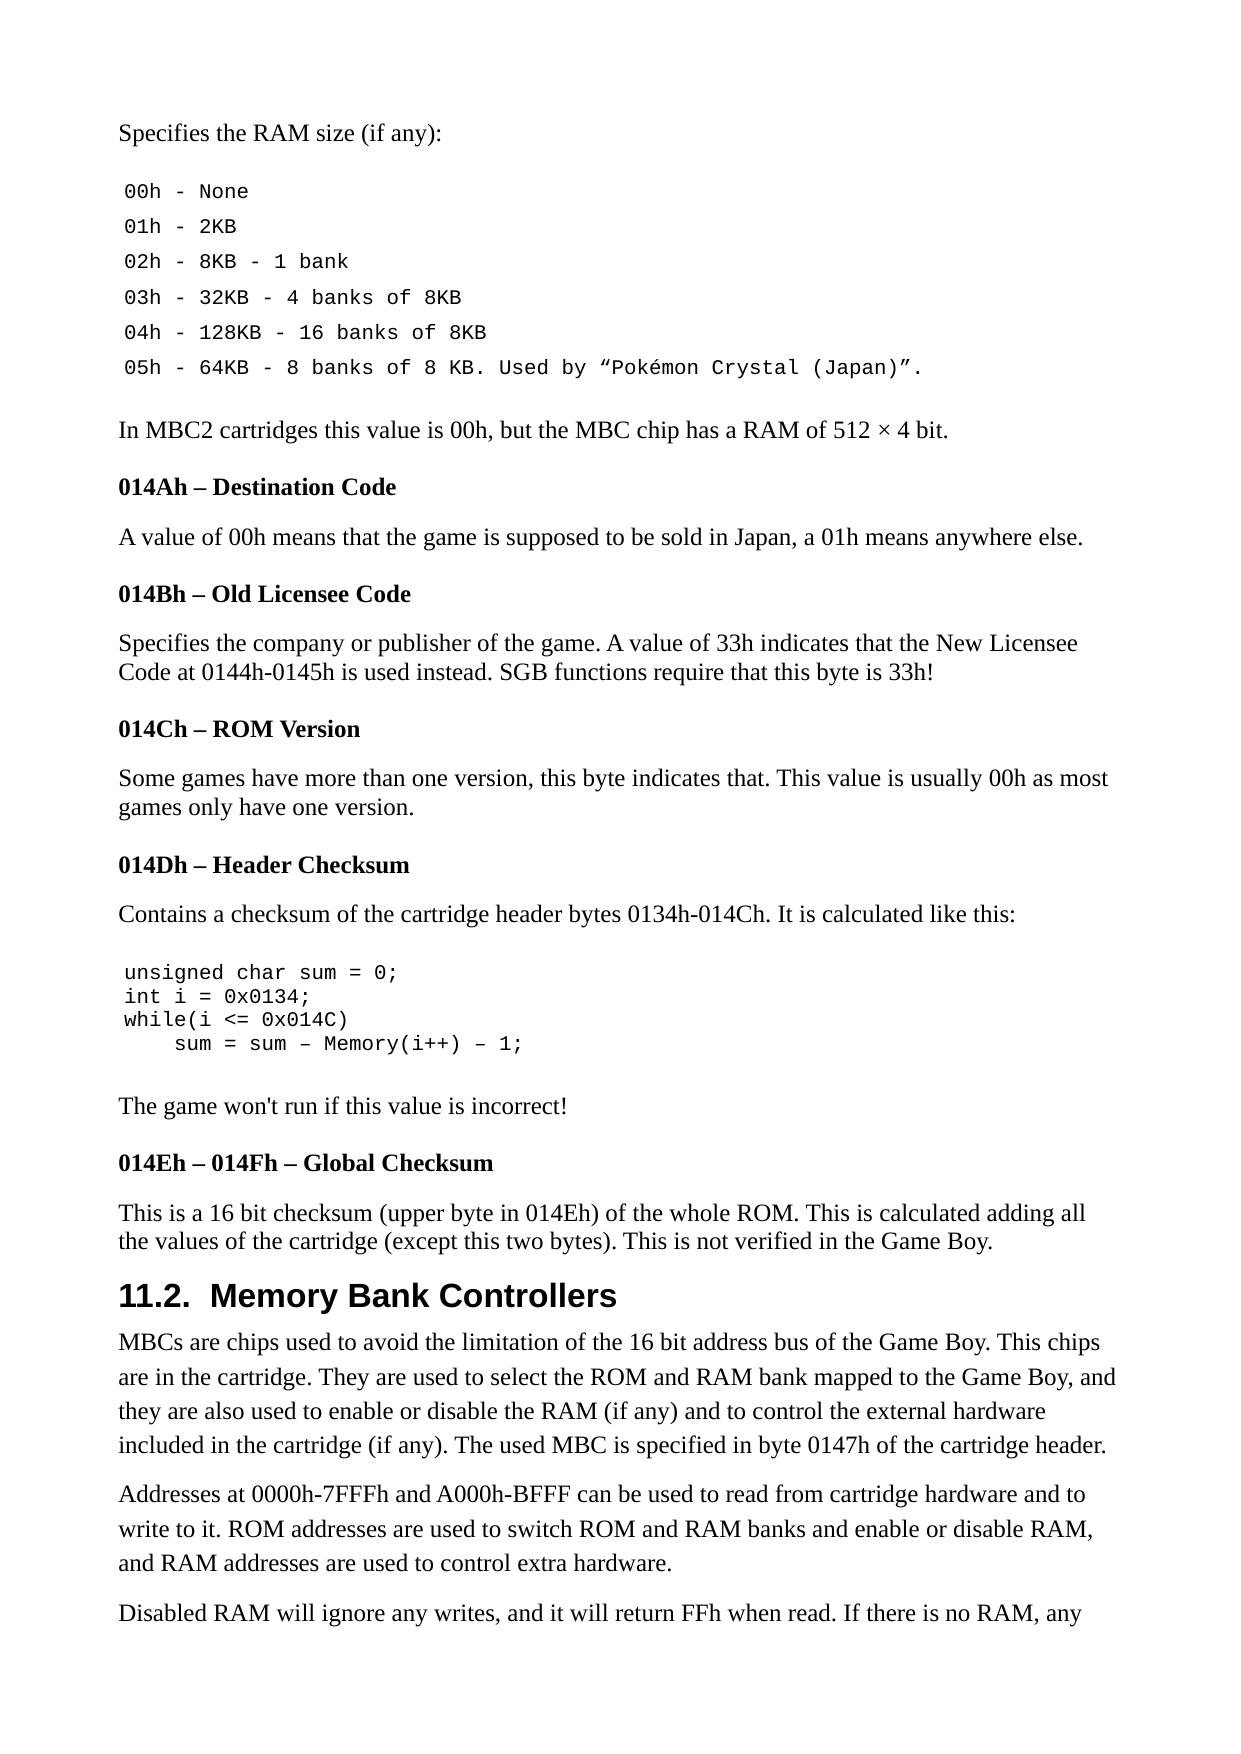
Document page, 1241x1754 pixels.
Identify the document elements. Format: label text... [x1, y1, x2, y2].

text 014Ah – Destination Code [118, 472, 1122, 501]
table_cell 05h - 64KB - 8 banks of 8 KB. Used by “Pokémon Crystal (Japan)”. [118, 351, 1123, 386]
text Some games have more than one version, this byte indicates that. This value is usually 00h as most games only have one version. [118, 763, 1122, 821]
table_cell 03h - 32KB - 4 banks of 8KB [118, 281, 1123, 316]
text 014Eh – 014Fh – Global Checksum [118, 1148, 1122, 1177]
table_cell 01h - 2KB [118, 211, 1123, 246]
table_cell 04h - 128KB - 16 banks of 8KB [118, 316, 1123, 351]
subtitle Memory Bank Controllers [118, 1276, 1122, 1314]
table_cell 02h - 8KB - 1 bank [118, 246, 1123, 281]
text A value of 00h means that the game is supposed to be sold in Japan, a 01h means anywhere else. [118, 522, 1122, 550]
text 014Dh – Header Checksum [118, 850, 1122, 878]
text 014Ch – ROM Version [118, 714, 1122, 743]
text 014Bh – Old Licensee Code [118, 579, 1122, 608]
text The game won't run if this value is incorrect! [118, 1091, 1122, 1120]
table_header 00h - None [118, 176, 1123, 211]
text This is a 16 bit checksum (upper byte in 014Eh) of the whole ROM. This is calculated adding all the values of the cartridge (except this two bytes). This is not verified in the Game Boy. [118, 1198, 1122, 1255]
text Specifies the RAM size (if any): [118, 118, 1122, 147]
text Contains a checksum of the cartridge header bytes 0134h-014Ch. It is calculated like this: [118, 899, 1122, 927]
text Specifies the company or publisher of the game. A value of 33h indicates that the New Licensee Code at 0144h-0145h is used instead. SGB functions require that this byte is 33h! [118, 628, 1122, 686]
text Addresses at 0000h-7FFFh and A000h-BFFF can be used to read from cartridge hardware and to write to it. ROM addresses are used to switch ROM and RAM banks and enable or disable RAM, and RAM addresses are used to control extra hardware. [118, 1479, 1122, 1577]
table_header unsigned char sum = 0; int i = 0x0134; while(i <= 0x014C) sum = sum – Memory(i++) – 1; [118, 956, 1123, 1062]
text MBCs are chips used to avoid the limitation of the 16 bit address bus of the Game Boy. This chips are in the cartridge. They are used to select the ROM and RAM bank mapped to the Game Boy, and they are also used to enable or disable the RAM (if any) and to control the external hardware included in the cartridge (if any). The used MBC is specified in byte 0147h of the cartridge header. [118, 1327, 1122, 1459]
text In MBC2 cartridges this value is 00h, but the MBC chip has a RAM of 512 × 4 bit. [118, 415, 1122, 444]
text Disabled RAM will ignore any writes, and it will return FFh when read. If there is no RAM, any [118, 1598, 1122, 1626]
